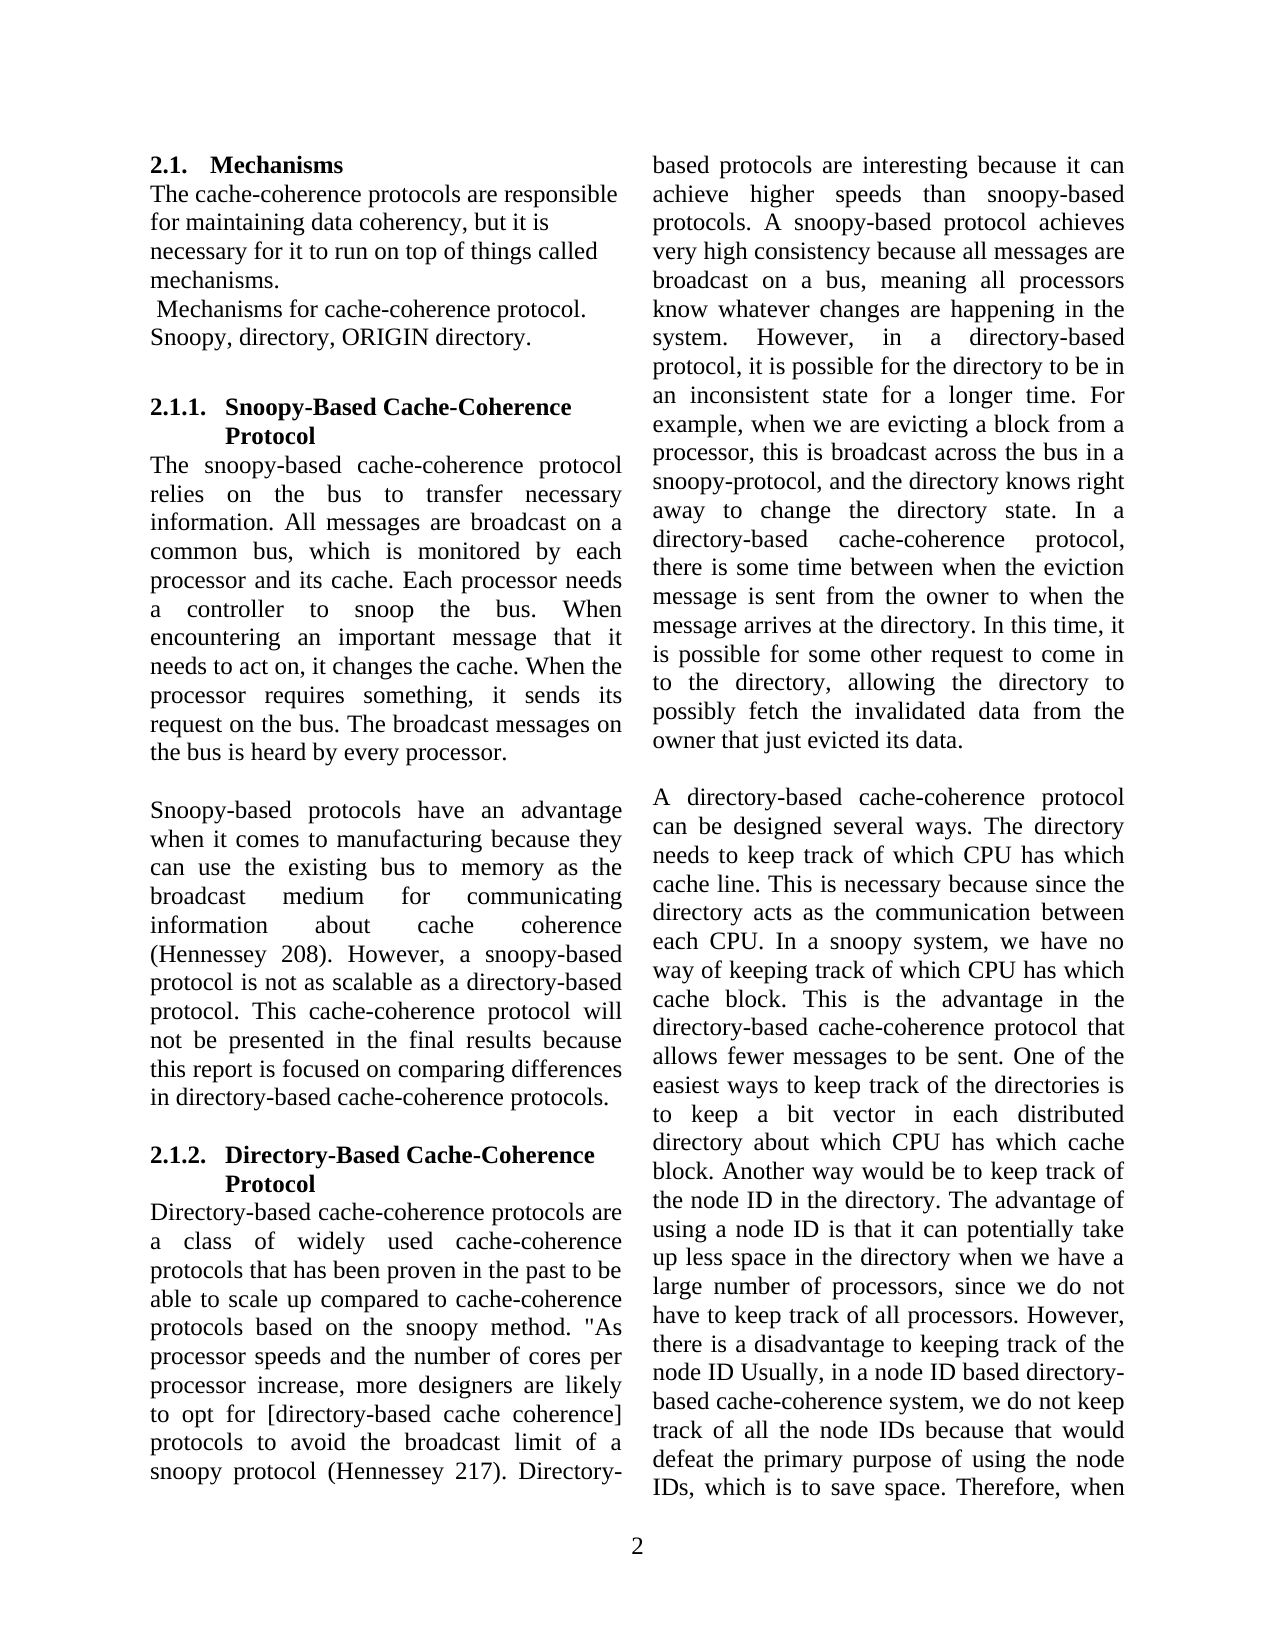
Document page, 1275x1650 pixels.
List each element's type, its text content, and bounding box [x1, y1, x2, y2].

text Snoopy-based protocols have an advantage when it comes to manufacturing because they can use the existing bus to memory as the broadcast medium for communicating information about cache coherence (Hennessey 208). However, a snoopy-based protocol is not as scalable as a directory-based protocol. This cache-coherence protocol will not be presented in the final results because this report is focused on comparing differences in directory-based cache-coherence protocols. [150, 795, 622, 1111]
subtitle Snoopy-Based Cache-Coherence Protocol [150, 392, 622, 450]
text Directory-based cache-coherence protocols are a class of widely used cache-coherence protocols that has been proven in the past to be able to scale up compared to cache-coherence protocols based on the snoopy method. "As processor speeds and the number of cores per processor increase, more designers are likely to opt for [directory-based cache coherence] protocols to avoid the broadcast limit of a snoopy protocol (Hennessey 217). Directory- [150, 1197, 622, 1485]
subtitle Mechanisms [150, 150, 622, 179]
text based protocols are interesting because it can achieve higher speeds than snoopy-based protocols. A snoopy-based protocol achieves very high consistency because all messages are broadcast on a bus, meaning all processors know whatever changes are happening in the system. However, in a directory-based protocol, it is possible for the directory to be in an inconsistent state for a longer time. For example, when we are evicting a block from a processor, this is broadcast across the bus in a snoopy-protocol, and the directory knows right away to change the directory state. In a directory-based cache-coherence protocol, there is some time between when the eviction message is sent from the owner to when the message arrives at the directory. In this time, it is possible for some other request to come in to the directory, allowing the directory to possibly fetch the invalidated data from the owner that just evicted its data. [652, 150, 1125, 754]
text The snoopy-based cache-coherence protocol relies on the bus to transfer necessary information. All messages are broadcast on a common bus, which is monitored by each processor and its cache. Each processor needs a controller to snoop the bus. When encountering an important message that it needs to act on, it changes the cache. When the processor requires something, it sends its request on the bus. The broadcast messages on the bus is heard by every processor. [150, 450, 622, 766]
text The cache-coherence protocols are responsible for maintaining data coherency, but it is necessary for it to run on top of things called mechanisms. [150, 179, 622, 294]
text Mechanisms for cache-coherence protocol. Snoopy, directory, ORIGIN directory. [150, 294, 622, 351]
text A directory-based cache-coherence protocol can be designed several ways. The directory needs to keep track of which CPU has which cache line. This is necessary because since the directory acts as the communication between each CPU. In a snoopy system, we have no way of keeping track of which CPU has which cache block. This is the advantage in the directory-based cache-coherence protocol that allows fewer messages to be sent. One of the easiest ways to keep track of the directories is to keep a bit vector in each distributed directory about which CPU has which cache block. Another way would be to keep track of the node ID in the directory. The advantage of using a node ID is that it can potentially take up less space in the directory when we have a large number of processors, since we do not have to keep track of all processors. However, there is a disadvantage to keeping track of the node ID Usually, in a node ID based directory-based cache-coherence system, we do not keep track of all the node IDs because that would defeat the primary purpose of using the node IDs, which is to save space. Therefore, when [652, 782, 1125, 1501]
subtitle Directory-Based Cache-Coherence Protocol [150, 1140, 622, 1197]
